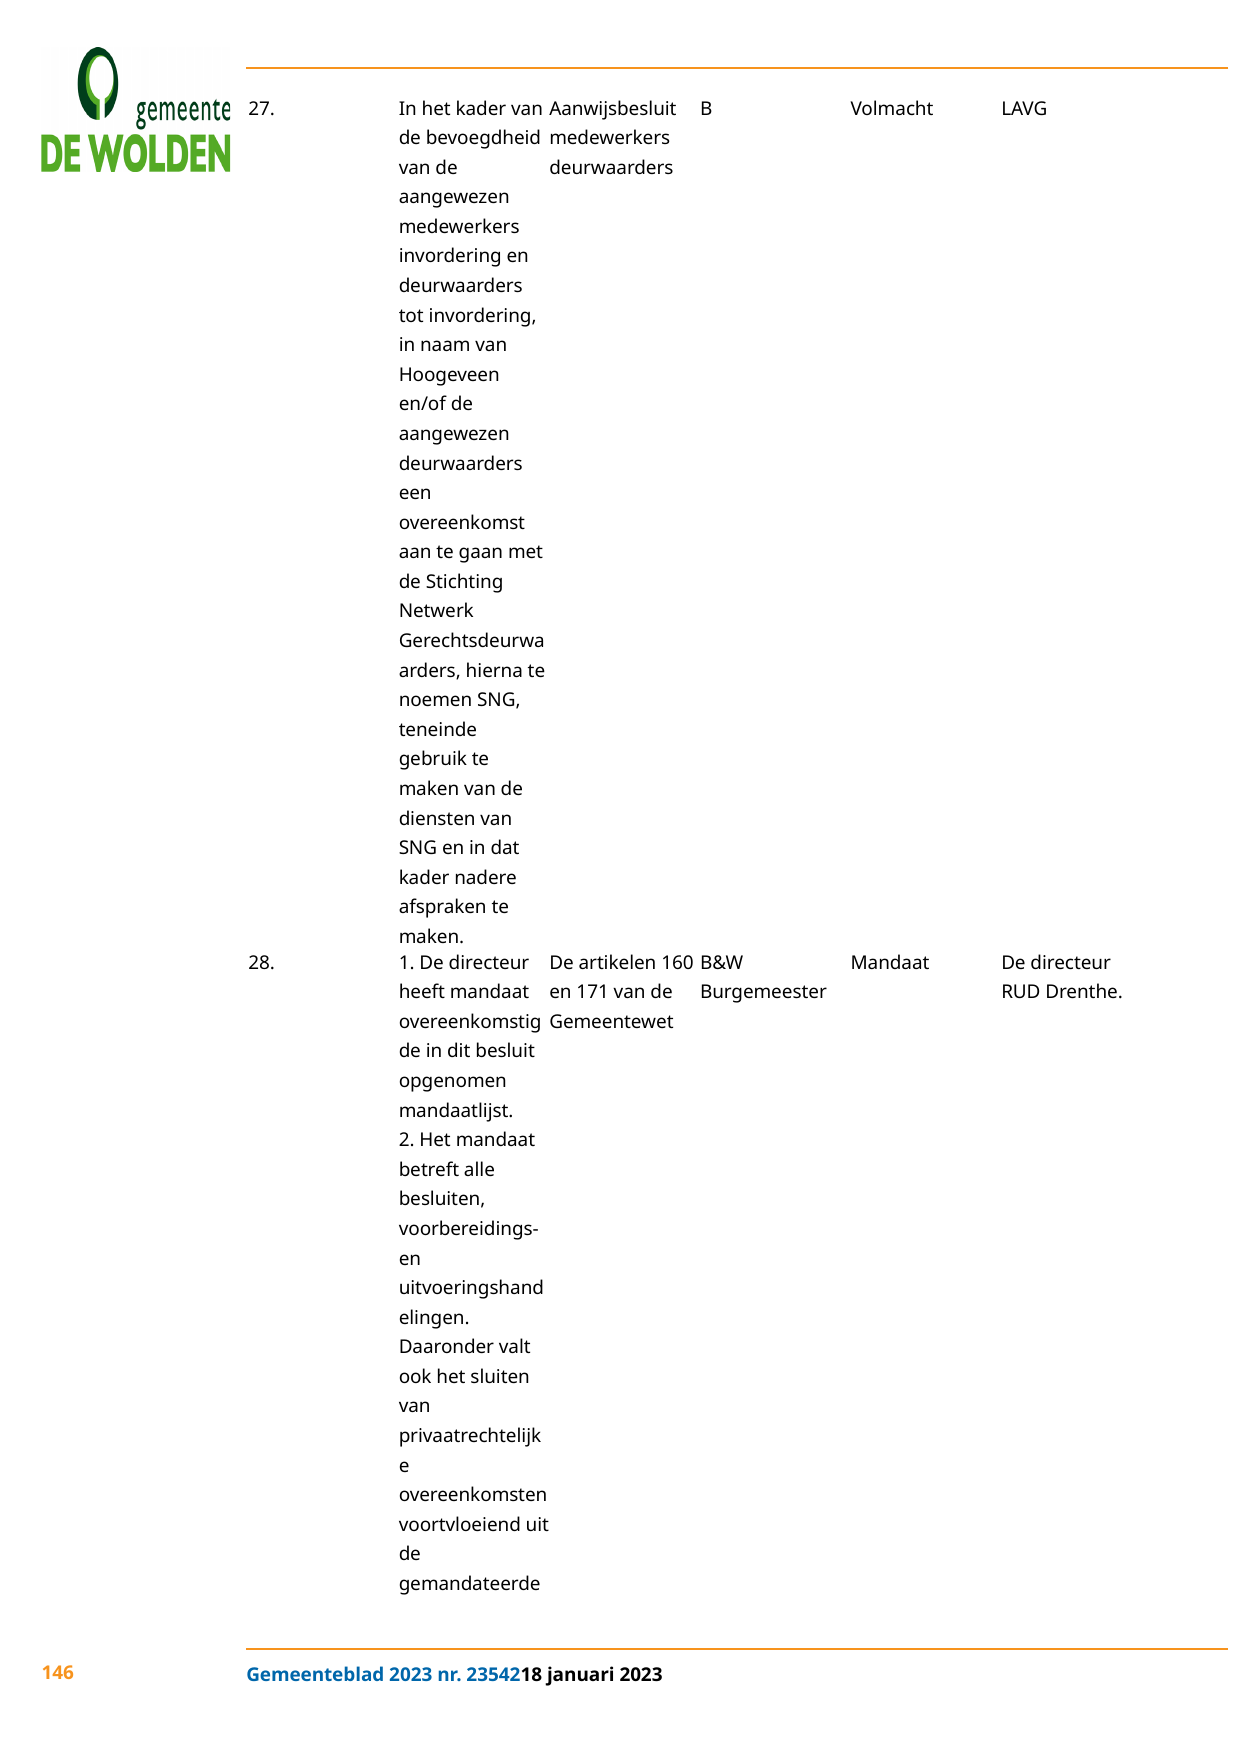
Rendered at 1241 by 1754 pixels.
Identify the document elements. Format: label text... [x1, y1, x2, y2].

table_cell 27. [248, 95, 398, 949]
table_cell Mandaat [850, 949, 1001, 1596]
table_cell 28. [248, 949, 398, 1596]
table_cell 1. De directeur heeft mandaat overeenkomstig de in dit besluit opgenomen mandaatlijst. 2. Het mandaat betreft alle besluiten, voorbereidings- en uitvoeringshandelingen. Daaronder valt ook het sluiten van privaatrechtelijke overeenkomsten voortvloeiend uit de gemandateerde [399, 949, 549, 1596]
table_cell Volmacht [850, 95, 1001, 949]
table_cell B&W Burgemeester [700, 949, 850, 1596]
table_cell De artikelen 160 en 171 van de Gemeentewet [549, 949, 700, 1596]
table_cell LAVG [1001, 95, 1152, 949]
table_cell In het kader van de bevoegdheid van de aangewezen medewerkers invordering en deurwaarders tot invordering, in naam van Hoogeveen en/of de aangewezen deurwaarders een overeenkomst aan te gaan met de Stichting Netwerk Gerechtsdeurwaarders, hierna te noemen SNG, teneinde gebruik te maken van de diensten van SNG en in dat kader nadere afspraken te maken. [399, 95, 549, 949]
table_cell De directeur RUD Drenthe. [1001, 949, 1152, 1596]
table_cell B [700, 95, 850, 949]
table_cell Aanwijsbesluit medewerkers deurwaarders [549, 95, 700, 949]
picture [41, 47, 231, 172]
